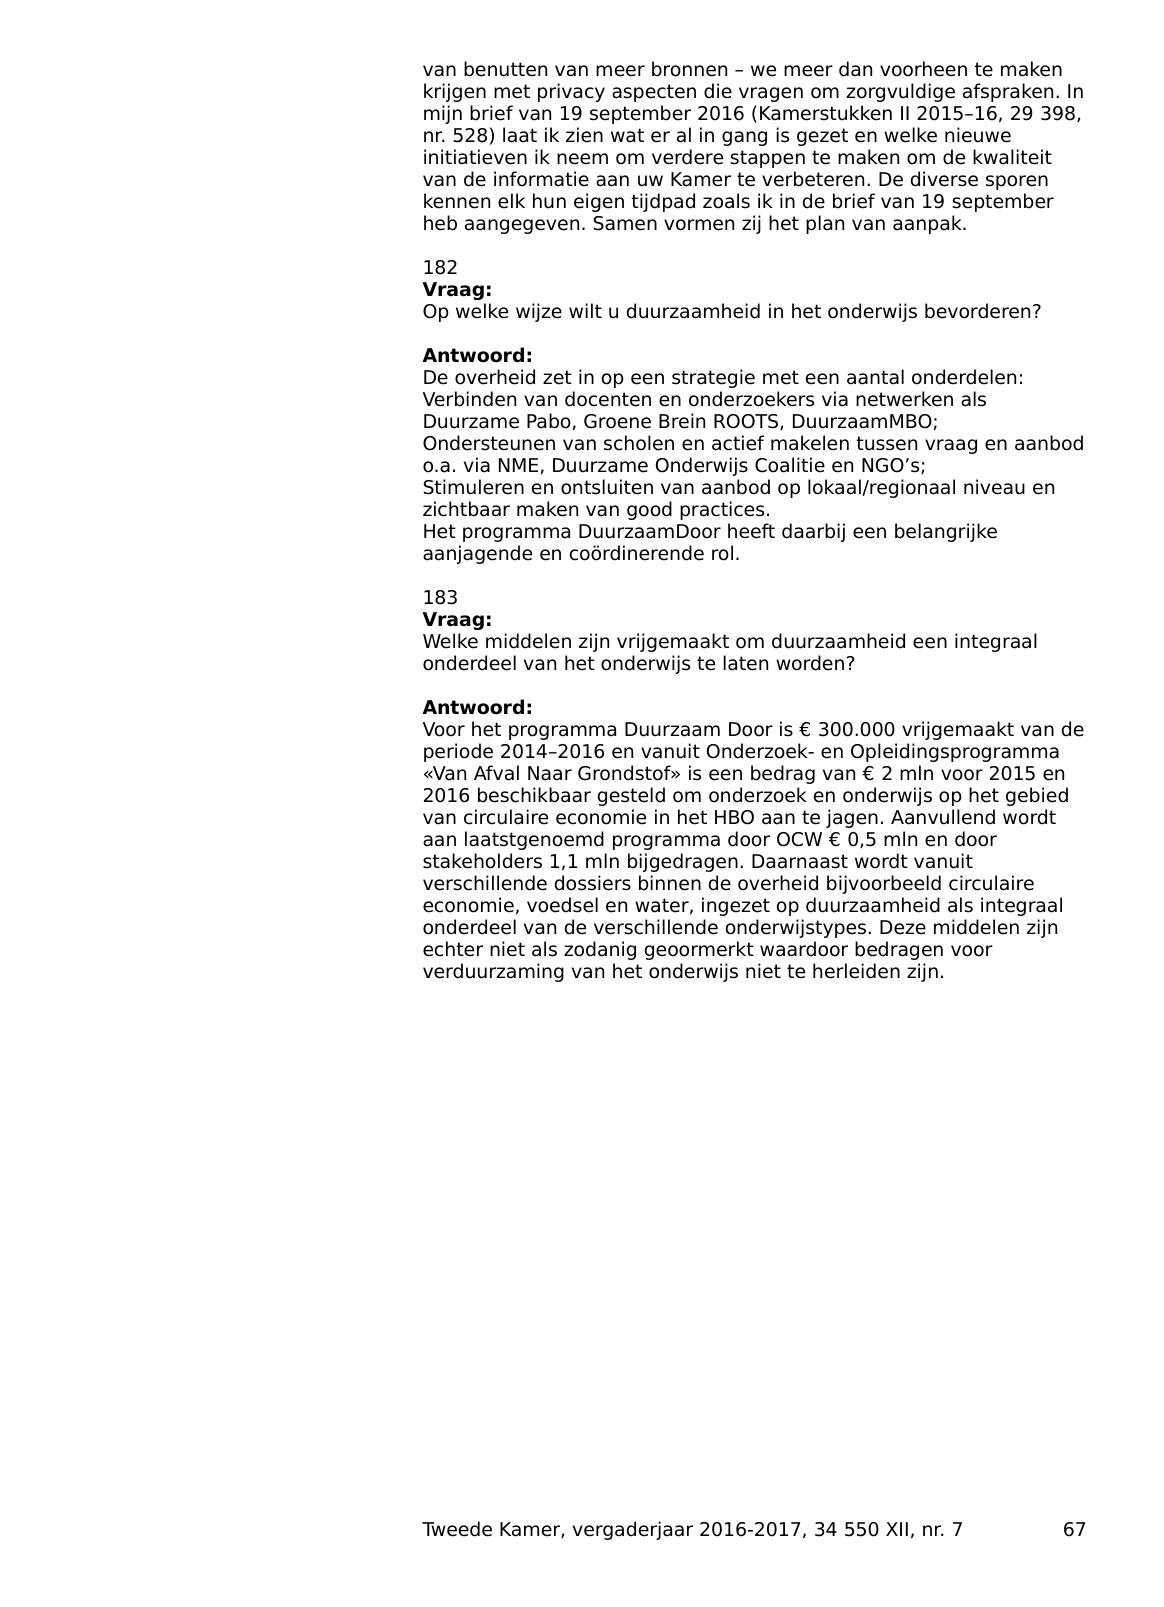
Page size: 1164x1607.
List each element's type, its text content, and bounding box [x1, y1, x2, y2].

text Vraag: [422, 609, 1087, 631]
text van benutten van meer bronnen – we meer dan voorheen te maken krijgen met privacy aspecten die vragen om zorgvuldige afspraken. In mijn brief van 19 september 2016 (Kamerstukken II 2015–16, 29 398, nr. 528) laat ik zien wat er al in gang is gezet en welke nieuwe initiatieven ik neem om verdere stappen te maken om de kwaliteit van de informatie aan uw Kamer te verbeteren. De diverse sporen kennen elk hun eigen tijdpad zoals ik in de brief van 19 september heb aangegeven. Samen vormen zij het plan van aanpak. [422, 59, 1087, 235]
text 183 [422, 587, 1087, 609]
text Verbinden van docenten en onderzoekers via netwerken als Duurzame Pabo, Groene Brein ROOTS, DuurzaamMBO; [422, 389, 1087, 433]
text Op welke wijze wilt u duurzaamheid in het onderwijs bevorderen? [422, 301, 1087, 323]
text De overheid zet in op een strategie met een aantal onderdelen: [422, 367, 1087, 389]
text Welke middelen zijn vrijgemaakt om duurzaamheid een integraal onderdeel van het onderwijs te laten worden? [422, 631, 1087, 675]
text Het programma DuurzaamDoor heeft daarbij een belangrijke aanjagende en coördinerende rol. [422, 521, 1087, 565]
text Ondersteunen van scholen en actief makelen tussen vraag en aanbod o.a. via NME, Duurzame Onderwijs Coalitie en NGO’s; [422, 433, 1087, 477]
text Antwoord: [422, 697, 1087, 719]
text 182 [422, 257, 1087, 279]
text Voor het programma Duurzaam Door is € 300.000 vrijgemaakt van de periode 2014–2016 en vanuit Onderzoek- en Opleidingsprogramma «Van Afval Naar Grondstof» is een bedrag van € 2 mln voor 2015 en 2016 beschikbaar gesteld om onderzoek en onderwijs op het gebied van circulaire economie in het HBO aan te jagen. Aanvullend wordt aan laatstgenoemd programma door OCW € 0,5 mln en door stakeholders 1,1 mln bijgedragen. Daarnaast wordt vanuit verschillende dossiers binnen de overheid bijvoorbeeld circulaire economie, voedsel en water, ingezet op duurzaamheid als integraal onderdeel van de verschillende onderwijstypes. Deze middelen zijn echter niet als zodanig geoormerkt waardoor bedragen voor verduurzaming van het onderwijs niet te herleiden zijn. [422, 719, 1087, 983]
text Antwoord: [422, 345, 1087, 367]
text Stimuleren en ontsluiten van aanbod op lokaal/regionaal niveau en zichtbaar maken van good practices. [422, 477, 1087, 521]
text Vraag: [422, 279, 1087, 301]
